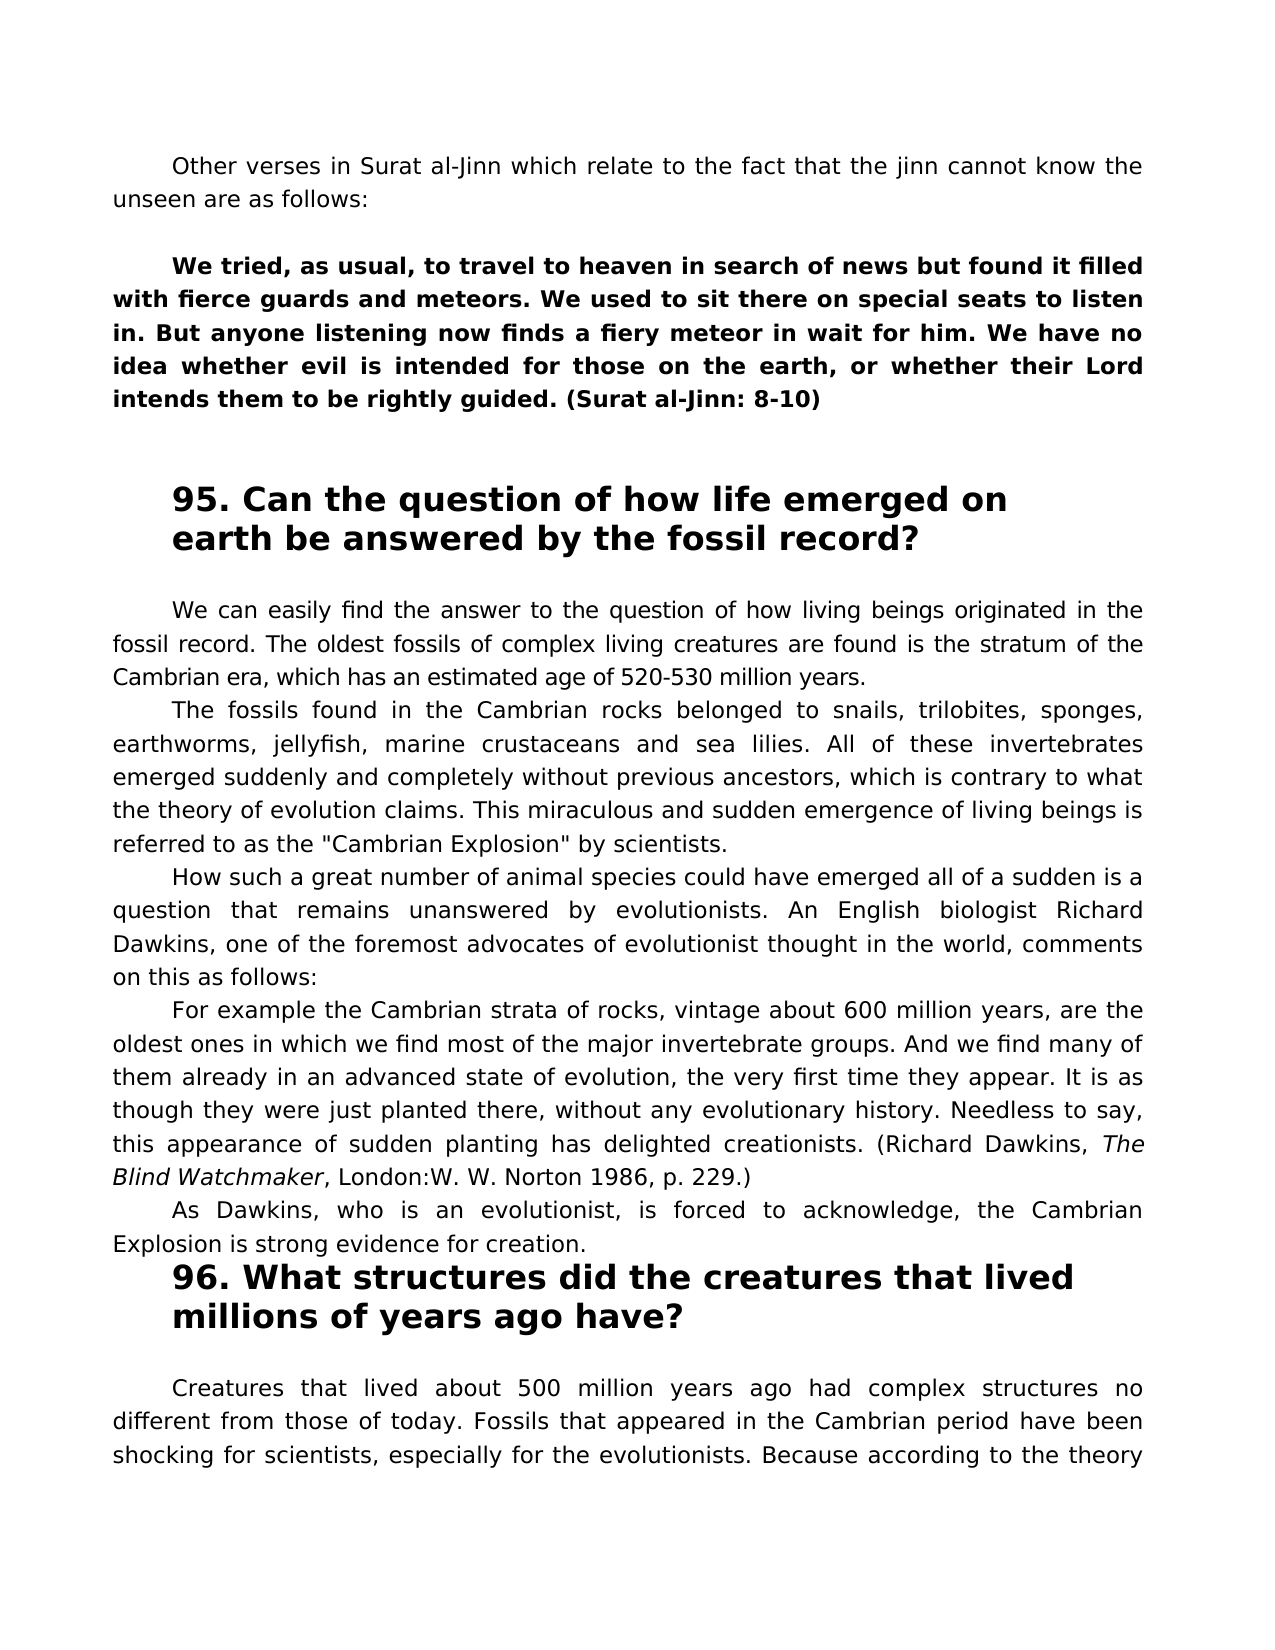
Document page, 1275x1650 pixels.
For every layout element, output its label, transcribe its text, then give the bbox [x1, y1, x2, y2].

text 96. What structures did the creatures that lived [112, 1259, 1145, 1297]
text We can easily find the answer to the question of how living beings originated in the fossil record. The oldest fossils of complex living creatures are found is the stratum of the Cambrian era, which has an estimated age of 520-530 million years. [112, 592, 1145, 692]
text The fossils found in the Cambrian rocks belonged to snails, trilobites, sponges, earthworms, jellyfish, marine crustaceans and sea lilies. All of these invertebrates emerged suddenly and completely without previous ancestors, which is contrary to what the theory of evolution claims. This miraculous and sudden emergence of living beings is referred to as the "Cambrian Explosion" by scientists. [112, 692, 1145, 859]
text 95. Can the question of how life emerged on [112, 481, 1145, 520]
text millions of years ago have? [112, 1297, 1145, 1336]
text As Dawkins, who is an evolutionist, is forced to acknowledge, the Cambrian Explosion is strong evidence for creation. [112, 1192, 1145, 1259]
text For example the Cambrian strata of rocks, vintage about 600 million years, are the oldest ones in which we find most of the major invertebrate groups. And we find many of them already in an advanced state of evolution, the very first time they appear. It is as though they were just planted there, without any evolutionary history. Needless to say, this appearance of sudden planting has delighted creationists. (Richard Dawkins, The Blind Watchmaker, London:W. W. Norton 1986, p. 229.) [112, 992, 1145, 1192]
text Creatures that lived about 500 million years ago had complex structures no different from those of today. Fossils that appeared in the Cambrian period have been shocking for scientists, especially for the evolutionists. Because according to the theory [112, 1370, 1145, 1470]
text How such a great number of animal species could have emerged all of a sudden is a question that remains unanswered by evolutionists. An English biologist Richard Dawkins, one of the foremost advocates of evolutionist thought in the world, comments on this as follows: [112, 859, 1145, 992]
text earth be answered by the fossil record? [112, 520, 1145, 559]
text Other verses in Surat al-Jinn which relate to the fact that the jinn cannot know the unseen are as follows: [112, 148, 1145, 214]
text We tried, as usual, to travel to heaven in search of news but found it filled with fierce guards and meteors. We used to sit there on special seats to listen in. But anyone listening now finds a fiery meteor in wait for him. We have no idea whether evil is intended for those on the earth, or whether their Lord intends them to be rightly guided. (Surat al-Jinn: 8-10) [112, 248, 1145, 414]
